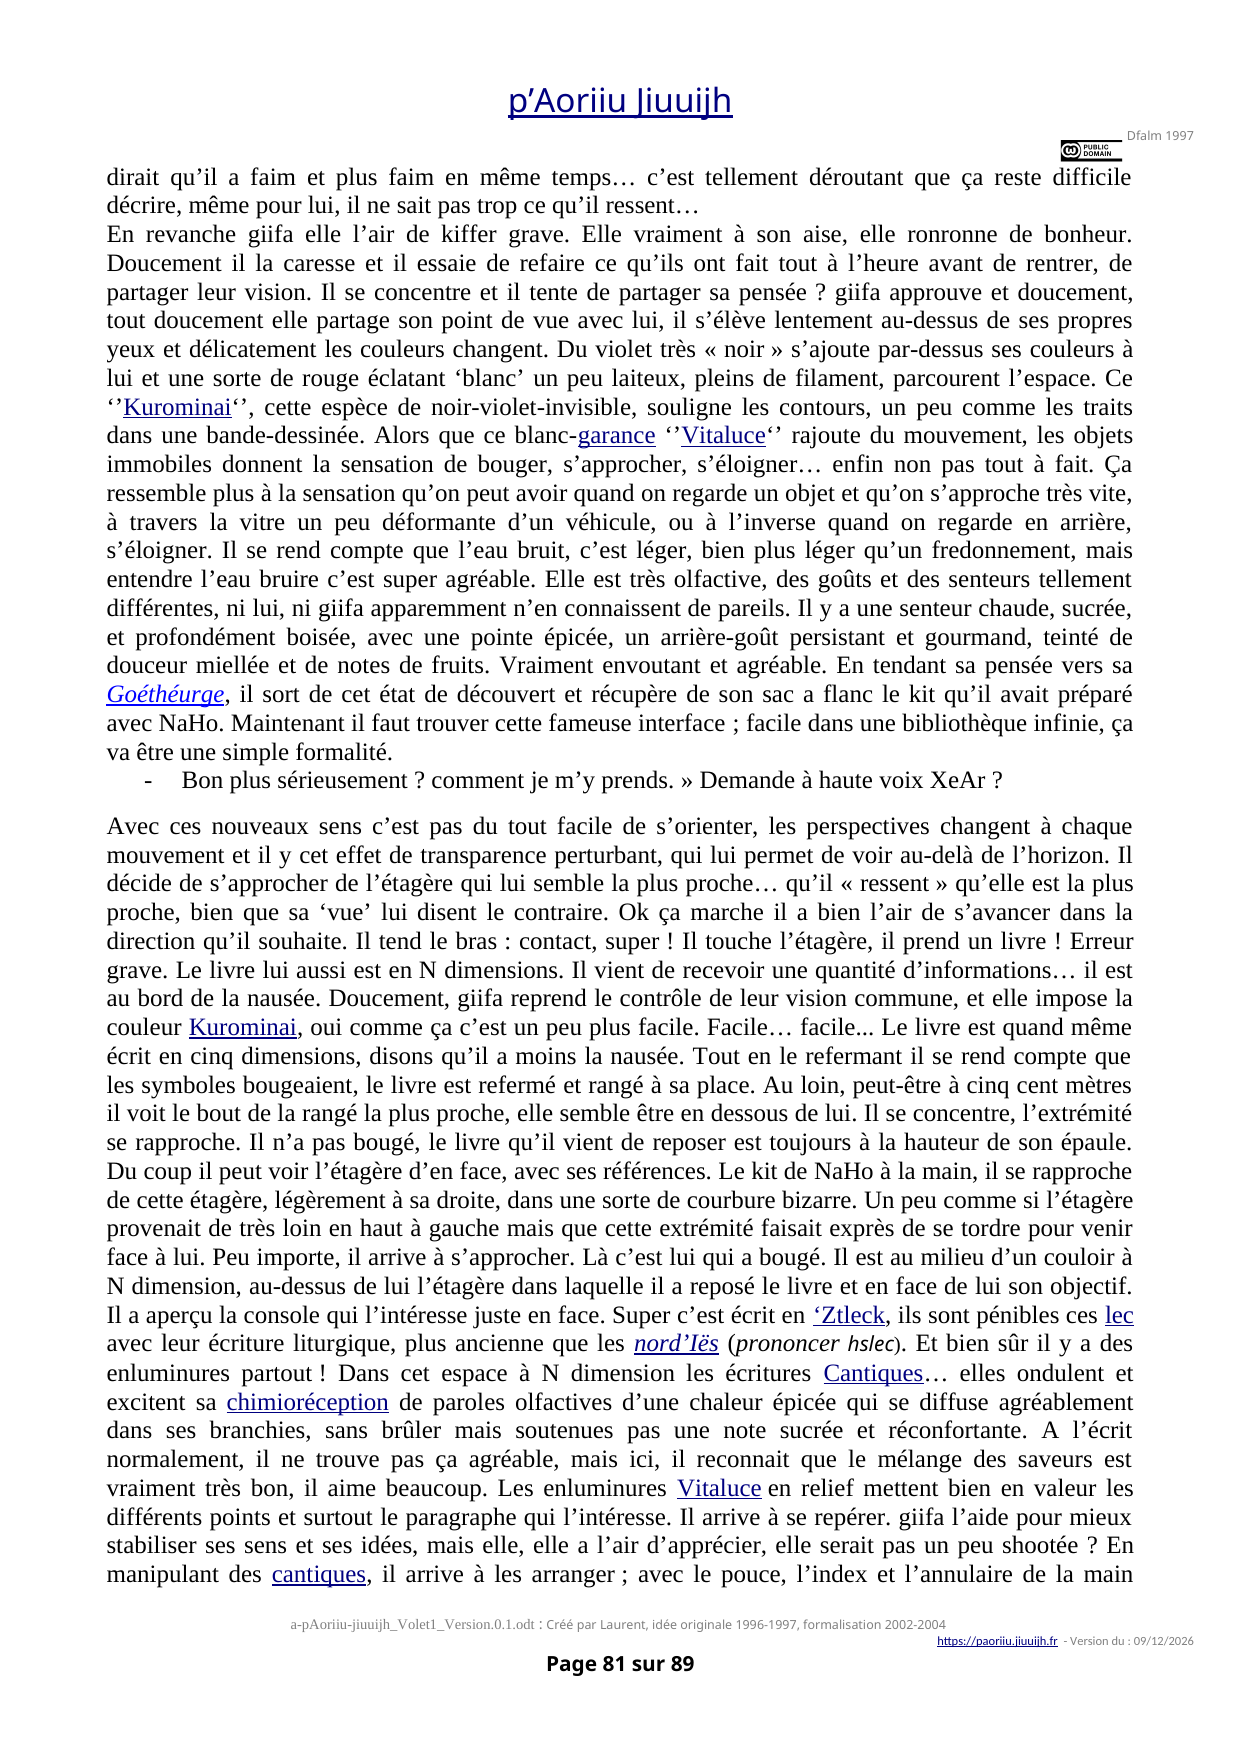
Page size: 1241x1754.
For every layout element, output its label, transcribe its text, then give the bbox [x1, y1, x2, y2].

text Avec ces nouveaux sens c’est pas du tout facile de s’orienter, les perspectives changent à chaque mouvement et il y cet effet de transparence perturbant, qui lui permet de voir au-delà de l’horizon. Il décide de s’approcher de l’étagère qui lui semble la plus proche… qu’il « ressent » qu’elle est la plus proche, bien que sa ‘vue’ lui disent le contraire. Ok ça marche il a bien l’air de s’avancer dans la direction qu’il souhaite. Il tend le bras : contact, super ! Il touche l’étagère, il prend un livre ! Erreur grave. Le livre lui aussi est en N dimensions. Il vient de recevoir une quantité d’informations… il est au bord de la nausée. Doucement, giifa reprend le contrôle de leur vision commune, et elle impose la couleur Kurominai, oui comme ça c’est un peu plus facile. Facile… facile... Le livre est quand même écrit en cinq dimensions, disons qu’il a moins la nausée. Tout en le refermant il se rend compte que les symboles bougeaient, le livre est refermé et rangé à sa place. Au loin, peut-être à cinq cent mètres il voit le bout de la rangé la plus proche, elle semble être en dessous de lui. Il se concentre, l’extrémité se rapproche. Il n’a pas bougé, le livre qu’il vient de reposer est toujours à la hauteur de son épaule. Du coup il peut voir l’étagère d’en face, avec ses références. Le kit de NaHo à la main, il se rapproche de cette étagère, légèrement à sa droite, dans une sorte de courbure bizarre. Un peu comme si l’étagère provenait de très loin en haut à gauche mais que cette extrémité faisait exprès de se tordre pour venir face à lui. Peu importe, il arrive à s’approcher. Là c’est lui qui a bougé. Il est au milieu d’un couloir à N dimension, au-dessus de lui l’étagère dans laquelle il a reposé le livre et en face de lui son objectif. Il a aperçu la console qui l’intéresse juste en face. Super c’est écrit en ‘Ztleck, ils sont pénibles ces lec avec leur écriture liturgique, plus ancienne que les nord’Iës (prononcer hslec). Et bien sûr il y a des enluminures partout ! Dans cet espace à N dimension les écritures Cantiques… elles ondulent et excitent sa chimioréception de paroles olfactives d’une chaleur épicée qui se diffuse agréablement dans ses branchies, sans brûler mais soutenues pas une note sucrée et réconfortante. A l’écrit normalement, il ne trouve pas ça agréable, mais ici, il reconnait que le mélange des saveurs est vraiment très bon, il aime beaucoup. Les enluminures Vitaluce en relief mettent bien en valeur les différents points et surtout le paragraphe qui l’intéresse. Il arrive à se repérer. giifa l’aide pour mieux stabiliser ses sens et ses idées, mais elle, elle a l’air d’apprécier, elle serait pas un peu shootée ? En manipulant des cantiques, il arrive à les arranger ; avec le pouce, l’index et l’annulaire de la main [106, 811, 1134, 1588]
text En revanche giifa elle l’air de kiffer grave. Elle vraiment à son aise, elle ronronne de bonheur. Doucement il la caresse et il essaie de refaire ce qu’ils ont fait tout à l’heure avant de rentrer, de partager leur vision. Il se concentre et il tente de partager sa pensée ? giifa approuve et doucement, tout doucement elle partage son point de vue avec lui, il s’élève lentement au-dessus de ses propres yeux et délicatement les couleurs changent. Du violet très « noir » s’ajoute par-dessus ses couleurs à lui et une sorte de rouge éclatant ‘blanc’ un peu laiteux, pleins de filament, parcourent l’espace. Ce ‘’Kurominai‘’, cette espèce de noir-violet-invisible, souligne les contours, un peu comme les traits dans une bande-dessinée. Alors que ce blanc-garance ‘’Vitaluce‘’ rajoute du mouvement, les objets immobiles donnent la sensation de bouger, s’approcher, s’éloigner… enfin non pas tout à fait. Ça ressemble plus à la sensation qu’on peut avoir quand on regarde un objet et qu’on s’approche très vite, à travers la vitre un peu déformante d’un véhicule, ou à l’inverse quand on regarde en arrière, s’éloigner. Il se rend compte que l’eau bruit, c’est léger, bien plus léger qu’un fredonnement, mais entendre l’eau bruire c’est super agréable. Elle est très olfactive, des goûts et des senteurs tellement différentes, ni lui, ni giifa apparemment n’en connaissent de pareils. Il y a une senteur chaude, sucrée, et profondément boisée, avec une pointe épicée, un arrière-goût persistant et gourmand, teinté de douceur miellée et de notes de fruits. Vraiment envoutant et agréable. En tendant sa pensée vers sa Goéthéurge, il sort de cet état de découvert et récupère de son sac a flanc le kit qu’il avait préparé avec NaHo. Maintenant il faut trouver cette fameuse interface ; facile dans une bibliothèque infinie, ça va être une simple formalité. [106, 219, 1134, 766]
text dirait qu’il a faim et plus faim en même temps… c’est tellement déroutant que ça reste difficile décrire, même pour lui, il ne sait pas trop ce qu’il ressent… [106, 162, 1134, 219]
list Bon plus sérieusement ? comment je m’y prends. » Demande à haute voix XeAr ? [144, 766, 1134, 794]
